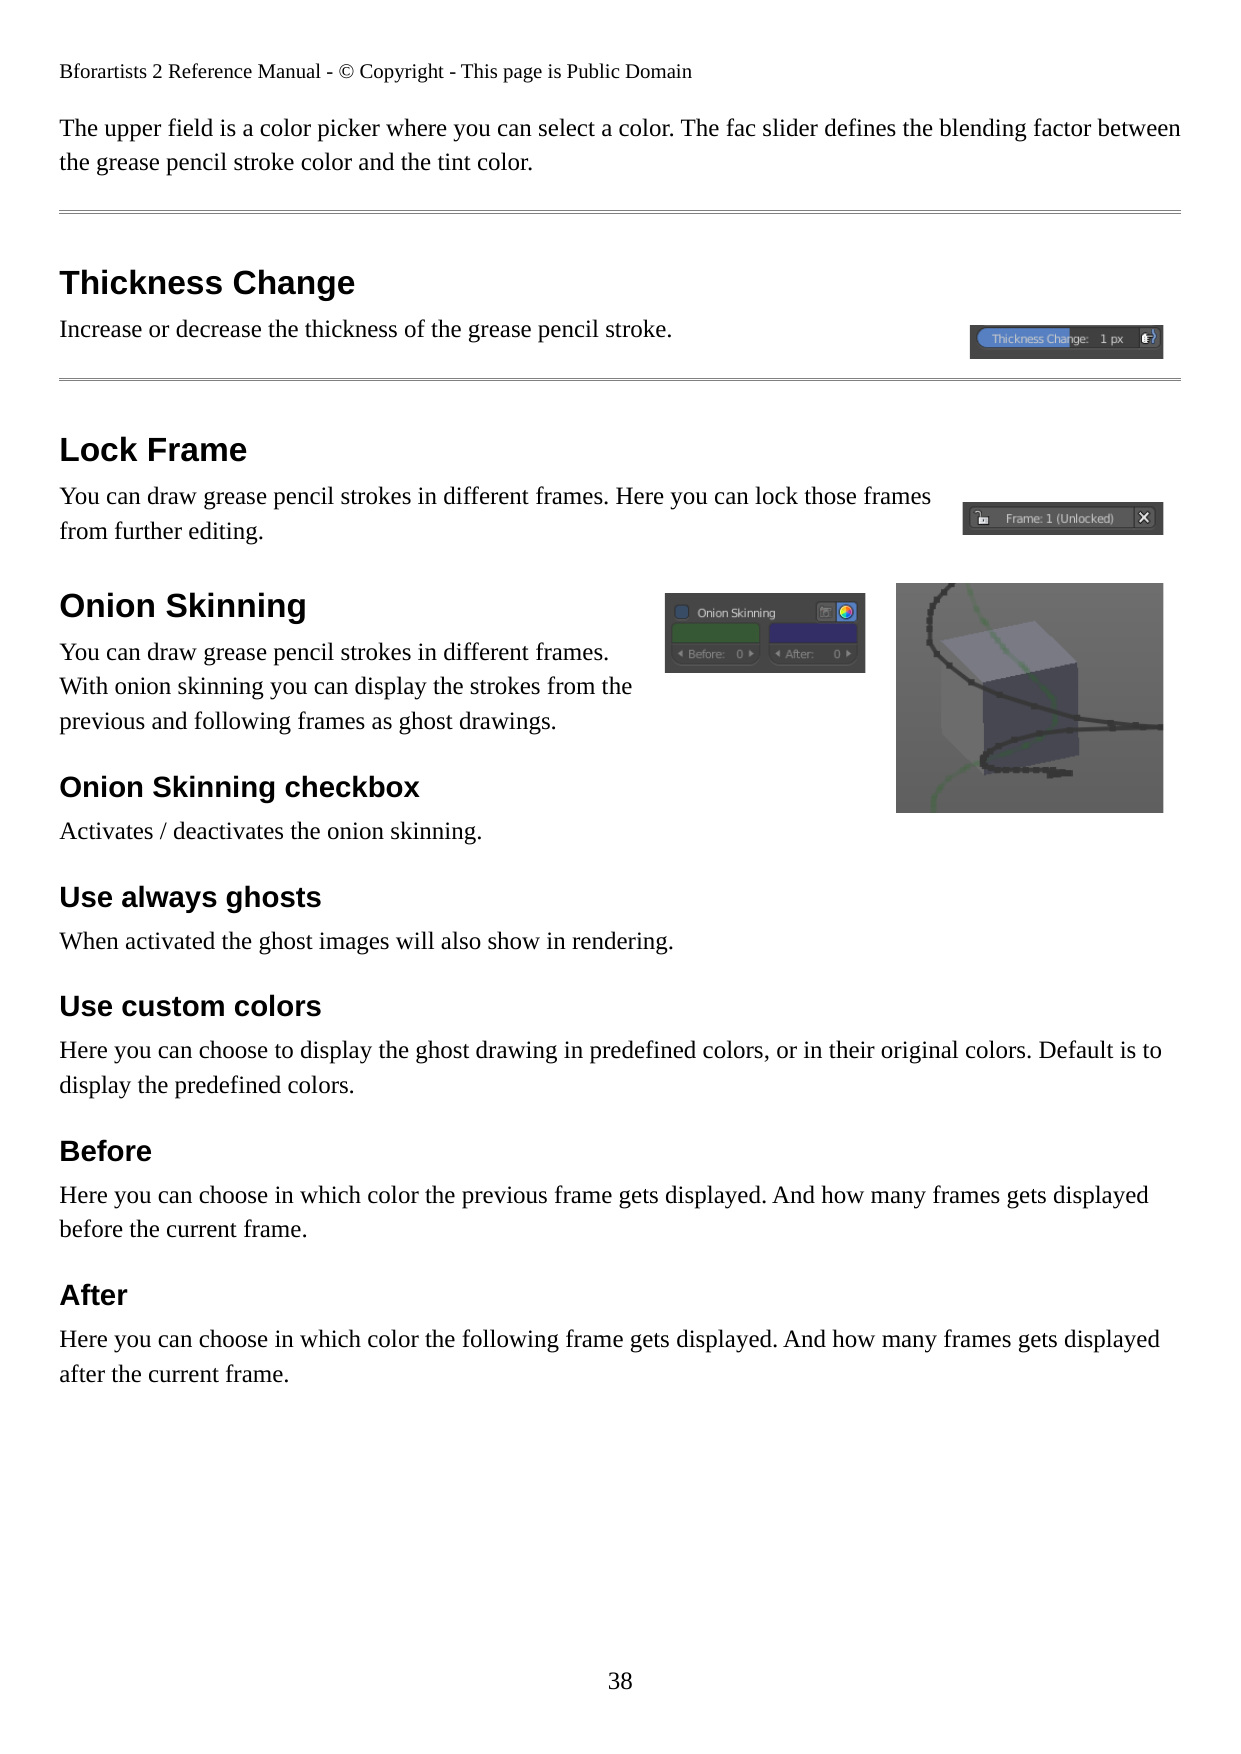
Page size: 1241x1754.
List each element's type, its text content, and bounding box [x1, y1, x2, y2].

text You can draw grease pencil strokes in different frames. Here you can lock those frames from further editing. [59, 481, 1181, 545]
picture [962, 502, 1164, 535]
picture [664, 593, 866, 673]
subtitle [1164, 769, 1181, 803]
text When activated the ghost images will also show in rendering. [59, 926, 1181, 954]
text Increase or decrease the thickness of the grease pencil stroke. [59, 314, 1181, 343]
text Activates / deactivates the onion skinning. [59, 816, 1181, 844]
subtitle Onion Skinning [59, 586, 896, 624]
subtitle Before [59, 1134, 1181, 1167]
picture [969, 325, 1164, 359]
picture [896, 583, 1164, 813]
subtitle Lock Frame [59, 430, 1181, 469]
subtitle After [59, 1278, 1181, 1312]
text Here you can choose in which color the previous frame gets displayed. And how many frames gets displayed before the current frame. [59, 1180, 1181, 1243]
subtitle Thickness Change [59, 263, 1181, 302]
text The upper field is a color picker where you can select a color. The fac slider defines the blending factor between the grease pencil stroke color and the tint color. [59, 113, 1181, 176]
text You can draw grease pencil strokes in different frames. With onion skinning you can display the strokes from the previous and following frames as ghost drawings. [59, 637, 896, 735]
subtitle Onion Skinning checkbox [59, 769, 896, 803]
subtitle [1164, 586, 1181, 624]
subtitle Use custom colors [59, 989, 1181, 1023]
text Here you can choose to display the ghost drawing in predefined colors, or in their original colors. Default is to display the predefined colors. [59, 1036, 1181, 1099]
text Here you can choose in which color the following frame gets displayed. And how many frames gets displayed after the current frame. [59, 1324, 1181, 1388]
subtitle Use always ghosts [59, 879, 1181, 913]
